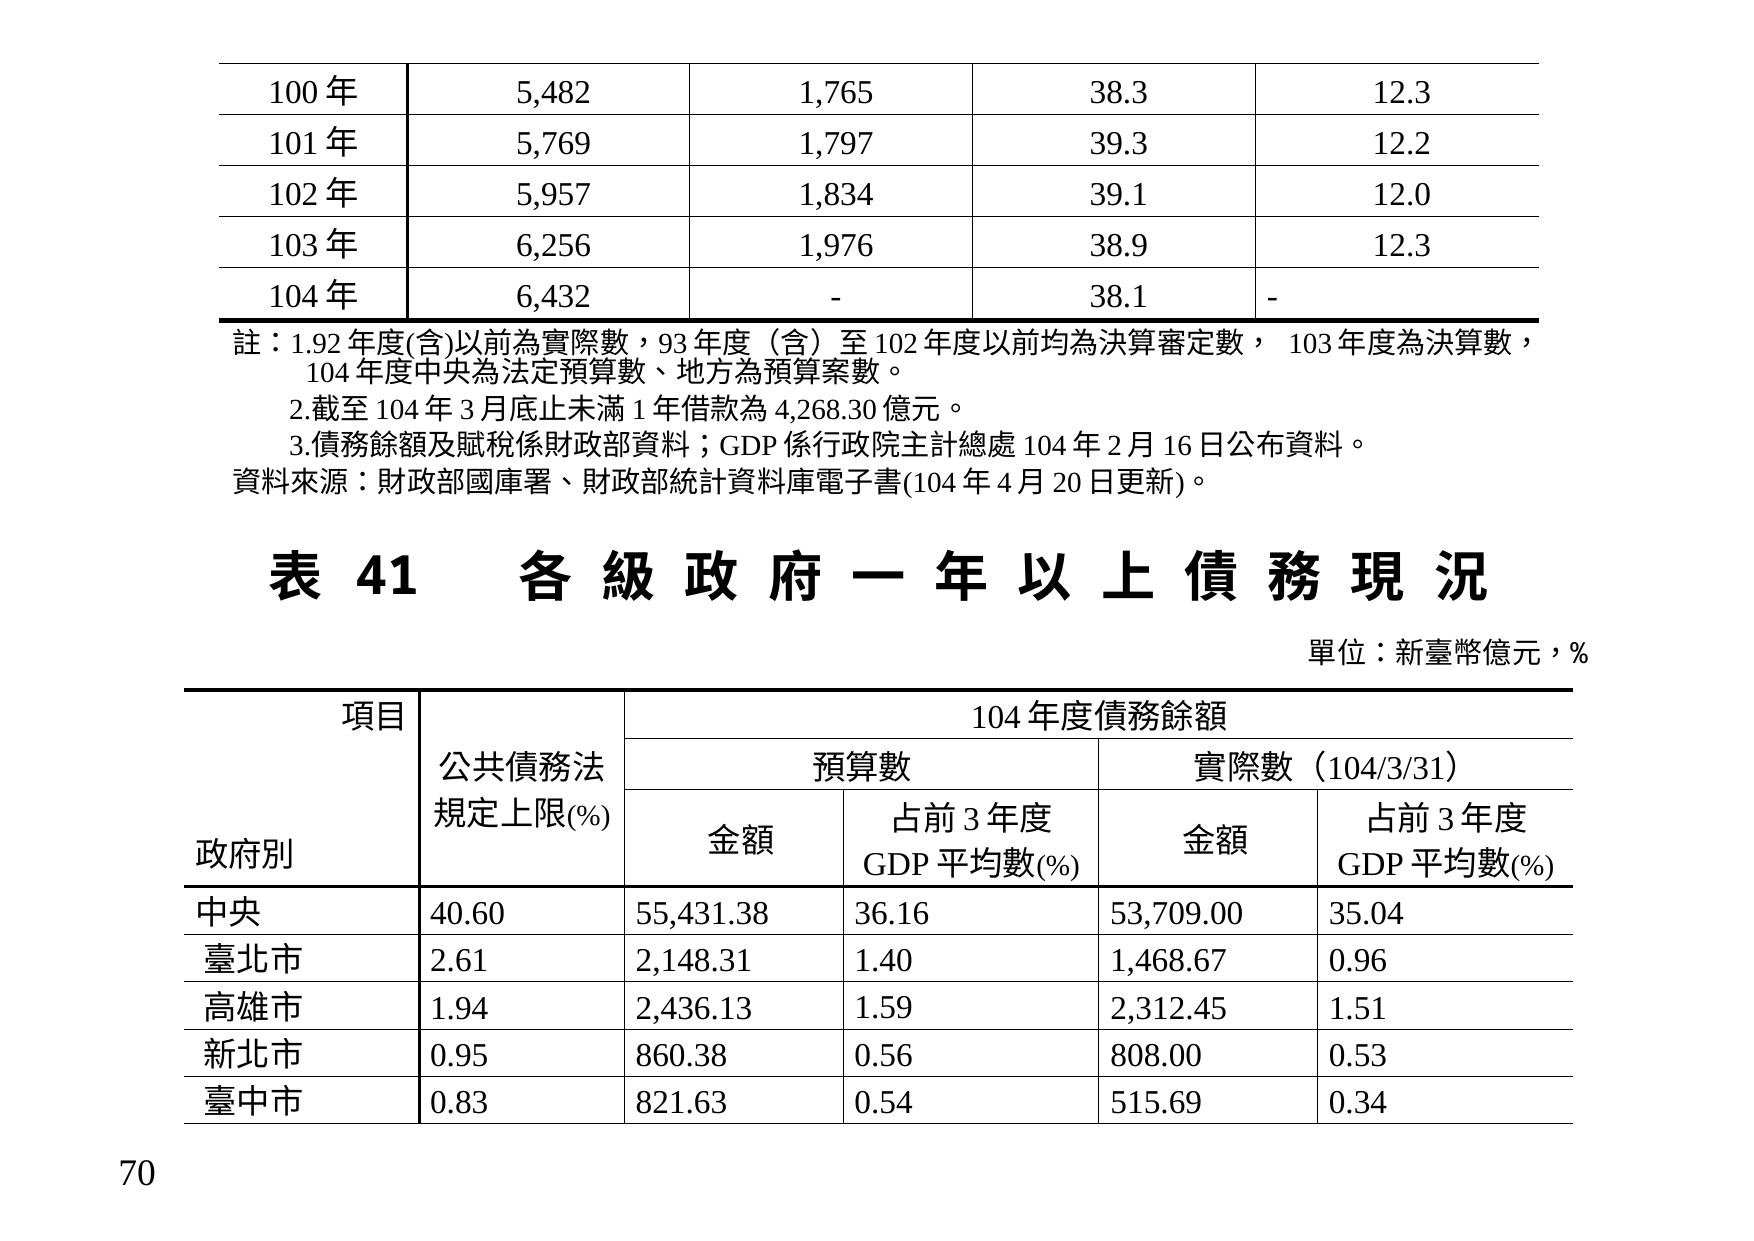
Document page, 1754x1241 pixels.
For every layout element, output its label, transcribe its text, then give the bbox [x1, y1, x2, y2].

table_cell - [690, 268, 972, 318]
table_cell 38.1 [973, 268, 1255, 318]
table_cell 101年 [219, 115, 406, 165]
text 單位：新臺幣億元，% [143, 636, 1587, 670]
table_cell 1,468.67 [1099, 935, 1317, 981]
table_cell 1.40 [844, 935, 1098, 981]
table_cell 1,797 [690, 115, 972, 165]
table_cell 5,482 [409, 64, 689, 114]
subtitle 表41 各級政府一年以上債務現況 [128, 500, 1628, 625]
table_cell 金額 [625, 790, 843, 885]
table_cell 0.95 [421, 1030, 624, 1076]
table_header 104年度債務餘額 [625, 692, 1573, 738]
table_cell 0.96 [1318, 935, 1573, 981]
table_cell 12.2 [1256, 115, 1538, 165]
table_cell 高雄市 [184, 982, 418, 1028]
table_cell 39.1 [973, 166, 1255, 216]
table_cell 中央 [184, 888, 418, 934]
table_cell 40.60 [421, 888, 624, 934]
table_cell 6,432 [409, 268, 689, 318]
table_cell 6,256 [409, 217, 689, 267]
table_cell 821.63 [625, 1077, 843, 1123]
table_cell 0.56 [844, 1030, 1098, 1076]
text 註：1.92年度(含)以前為實際數，93年度（含）至102年度以前均為決算審定數， 103年度為決算數， 104年度中央為法定預算數、地方為預算案數。 [232, 330, 1543, 388]
table_cell 0.83 [421, 1077, 624, 1123]
table_cell 103年 [219, 217, 406, 267]
table_cell - [1256, 268, 1538, 318]
table_cell 預算數 [625, 739, 1098, 789]
table_cell 0.34 [1318, 1077, 1573, 1123]
table_cell 占前3年度 GDP平均數(%) [1318, 790, 1573, 885]
table_cell 2,312.45 [1099, 982, 1317, 1028]
table_cell 39.3 [973, 115, 1255, 165]
table_cell 12.3 [1256, 64, 1538, 114]
table_cell 55,431.38 [625, 888, 843, 934]
text 2.截至104年3月底止未滿1年借款為4,268.30億元。 [128, 396, 1543, 425]
table_cell 12.0 [1256, 166, 1538, 216]
text 資料來源：財政部國庫署、財政部統計資料庫電子書(104年4月20日更新)。 [232, 469, 1543, 498]
table_cell 2,436.13 [625, 982, 843, 1028]
text 3.債務餘額及賦稅係財政部資料；GDP係行政院主計總處104年2月16日公布資料。 [128, 432, 1543, 462]
table_cell 808.00 [1099, 1030, 1317, 1076]
table_cell 占前3年度 GDP平均數(%) [844, 790, 1098, 885]
table_cell 515.69 [1099, 1077, 1317, 1123]
table_cell 1,976 [690, 217, 972, 267]
table_cell 1.94 [421, 982, 624, 1028]
table_cell 104年 [219, 268, 406, 318]
table_header 公共債務法 規定上限(%) [421, 692, 624, 885]
table_cell 新北市 [184, 1030, 418, 1076]
table_cell 金額 [1099, 790, 1317, 885]
table_cell 38.3 [973, 64, 1255, 114]
table_cell 2,148.31 [625, 935, 843, 981]
table_cell 36.16 [844, 888, 1098, 934]
table_cell 2.61 [421, 935, 624, 981]
table_cell 1.51 [1318, 982, 1573, 1028]
table_cell 860.38 [625, 1030, 843, 1076]
table_cell 0.54 [844, 1077, 1098, 1123]
table_cell 1,834 [690, 166, 972, 216]
table_cell 100年 [219, 64, 406, 114]
table_cell 53,709.00 [1099, 888, 1317, 934]
table_cell 0.53 [1318, 1030, 1573, 1076]
table_cell 38.9 [973, 217, 1255, 267]
table_cell 5,769 [409, 115, 689, 165]
table_cell 1,765 [690, 64, 972, 114]
table_cell 12.3 [1256, 217, 1538, 267]
table_cell 1.59 [844, 982, 1098, 1028]
table_cell 5,957 [409, 166, 689, 216]
table_header 項目 政府別 [184, 692, 418, 885]
table_cell 臺中市 [184, 1077, 418, 1123]
table_cell 35.04 [1318, 888, 1573, 934]
table_cell 102年 [219, 166, 406, 216]
table_cell 臺北市 [184, 935, 418, 981]
table_cell 實際數（104/3/31） [1099, 739, 1573, 789]
